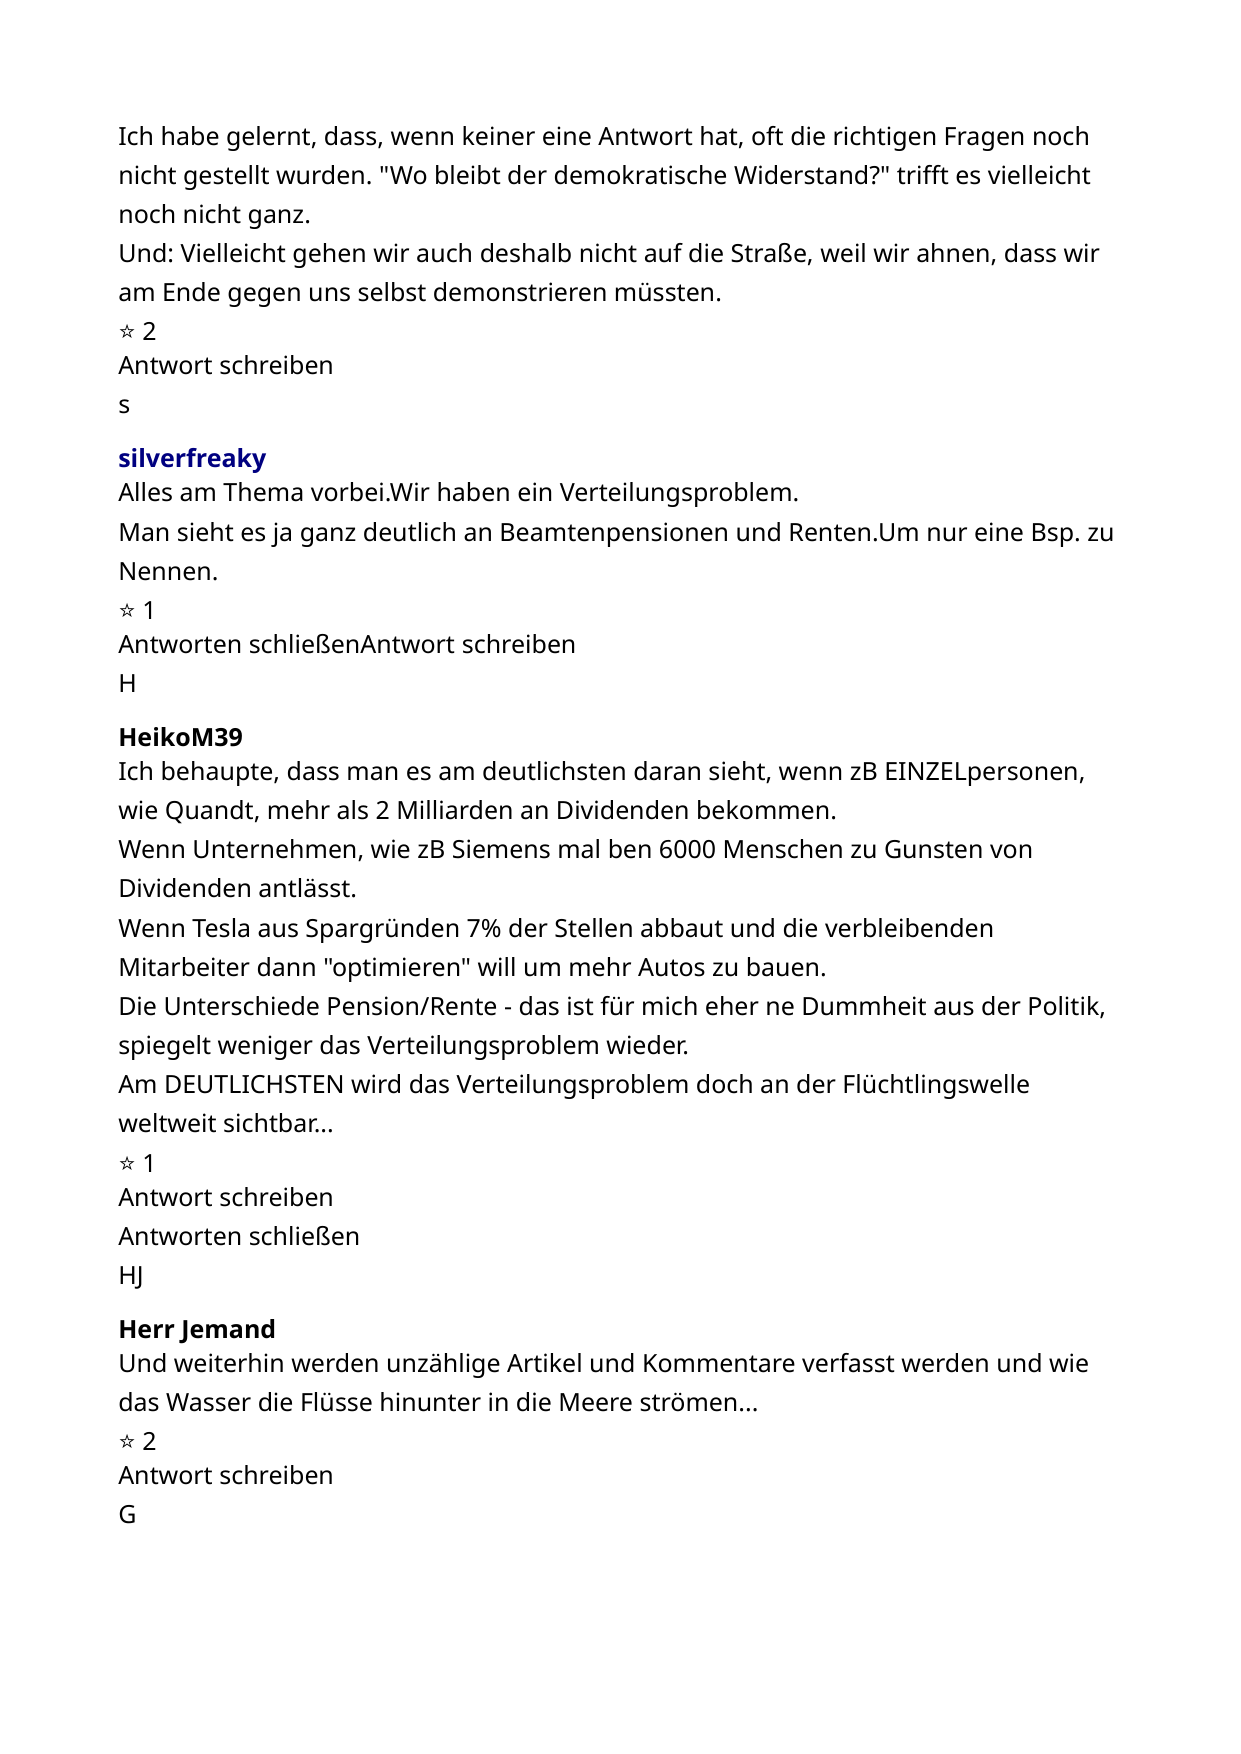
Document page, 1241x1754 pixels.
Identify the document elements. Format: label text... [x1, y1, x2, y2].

text ⭐️ 1 [118, 592, 1122, 627]
text Antwort schreiben [118, 1458, 1122, 1492]
text s [118, 387, 1122, 421]
subtitle Herr Jemand [118, 1311, 1122, 1345]
text ⭐️ 2 [118, 1424, 1122, 1458]
text Und weiterhin werden unzählige Artikel und Kommentare verfasst werden und wie das Wasser die Flüsse hinunter in die Meere strömen... [118, 1345, 1122, 1419]
text ⭐️ 2 [118, 314, 1122, 348]
text Ich habe gelernt, dass, wenn keiner eine Antwort hat, oft die richtigen Fragen noch nicht gestellt wurden. "Wo bleibt der demokratische Widerstand?" trifft es vielleicht noch nicht ganz. [118, 118, 1122, 231]
subtitle HeikoM39 [118, 719, 1122, 753]
text HJ [118, 1258, 1122, 1292]
text Antworten schließen [118, 1218, 1122, 1252]
text G [118, 1497, 1122, 1531]
text Antwort schreiben [118, 348, 1122, 382]
text Antwort schreiben [118, 1179, 1122, 1213]
text Ich behaupte, dass man es am deutlichsten daran sieht, wenn zB EINZELpersonen, wie Quandt, mehr als 2 Milliarden an Dividenden bekommen. Wenn Unternehmen, wie zB Siemens mal ben 6000 Menschen zu Gunsten von Dividenden antlässt. Wenn Tesla aus Spargründen 7% der Stellen abbaut und die verbleibenden Mitarbeiter dann "optimieren" will um mehr Autos zu bauen. [118, 753, 1122, 983]
text Die Unterschiede Pension/Rente - das ist für mich eher ne Dummheit aus der Politik, spiegelt weniger das Verteilungsproblem wieder. Am DEUTLICHSTEN wird das Verteilungsproblem doch an der Flüchtlingswelle weltweit sichtbar... [118, 988, 1122, 1140]
text Und: Vielleicht gehen wir auch deshalb nicht auf die Straße, weil wir ahnen, dass wir am Ende gegen uns selbst demonstrieren müssten. [118, 236, 1122, 309]
text ⭐️ 1 [118, 1145, 1122, 1179]
subtitle silverfreaky [118, 441, 1122, 475]
text Alles am Thema vorbei.Wir haben ein Verteilungsproblem. Man sieht es ja ganz deutlich an Beamtenpensionen und Renten.Um nur eine Bsp. zu Nennen. [118, 475, 1122, 587]
text Antworten schließenAntwort schreiben [118, 627, 1122, 661]
text H [118, 666, 1122, 700]
